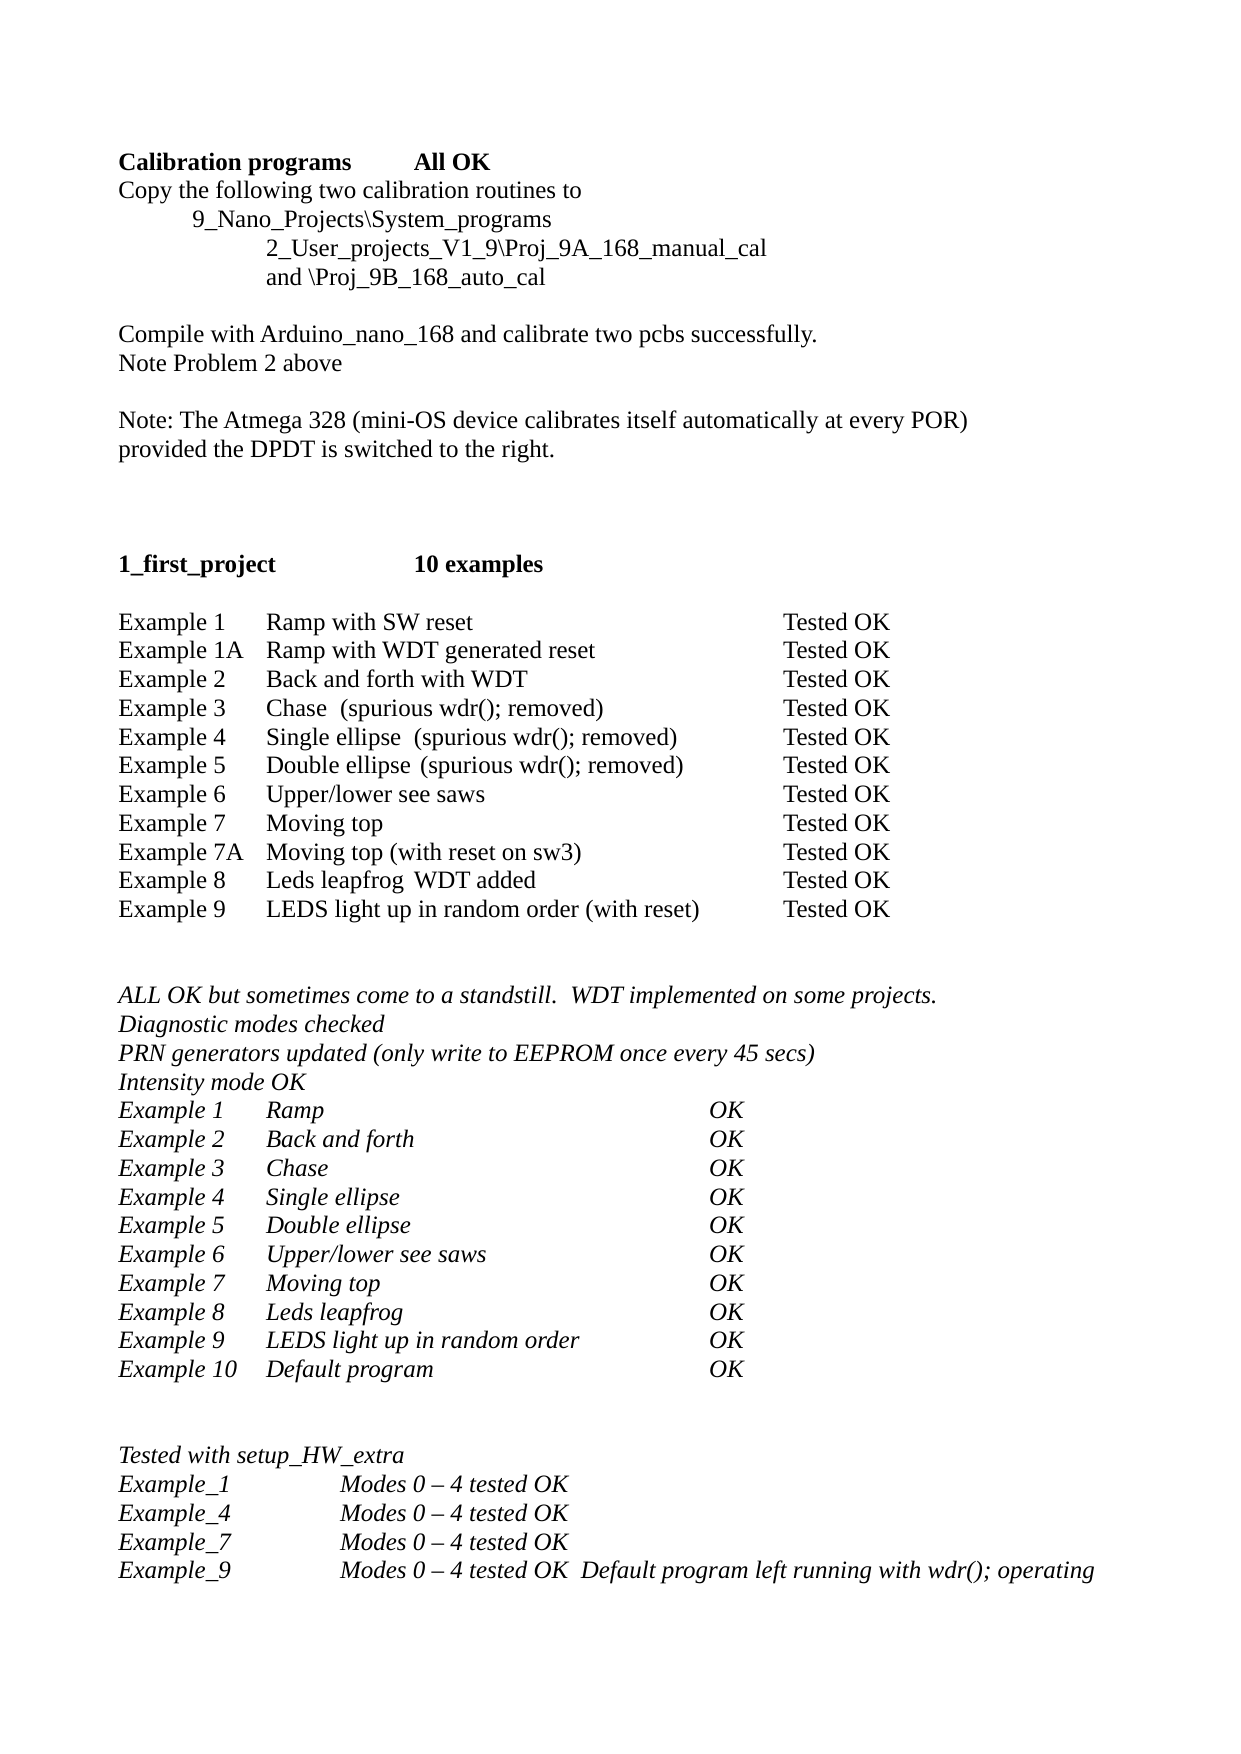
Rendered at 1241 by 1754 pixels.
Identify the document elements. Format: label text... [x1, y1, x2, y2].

text Tested with setup_HW_extra [118, 1441, 1122, 1469]
text Example 8 Leds leapfrog WDT added Tested OK [118, 866, 1122, 894]
text 9_Nano_Projects\System_programs [118, 204, 1122, 233]
text Example_1 Modes 0 – 4 tested OK [118, 1469, 1122, 1498]
text Example 5 Double ellipse (spurious wdr(); removed) Tested OK [118, 751, 1122, 779]
text Calibration programs All OK [118, 147, 1122, 176]
text Intensity mode OK [118, 1067, 1122, 1096]
text 2_User_projects_V1_9\Proj_9A_168_manual_cal [118, 233, 1122, 262]
text Example 5 Double ellipse OK [118, 1211, 1122, 1239]
text Example 6 Upper/lower see saws OK [118, 1239, 1122, 1268]
text Example_9 Modes 0 – 4 tested OK Default program left running with wdr(); operating [118, 1556, 1122, 1584]
text Example 9 LEDS light up in random order (with reset) Tested OK [118, 894, 1122, 923]
text Note: The Atmega 328 (mini-OS device calibrates itself automatically at every POR) [118, 406, 1122, 434]
text Example 7A Moving top (with reset on sw3) Tested OK [118, 837, 1122, 866]
text provided the DPDT is switched to the right. [118, 434, 1122, 463]
text and \Proj_9B_168_auto_cal [118, 262, 1122, 291]
text Example 4 Single ellipse (spurious wdr(); removed) Tested OK [118, 722, 1122, 751]
text Example 3 Chase OK [118, 1153, 1122, 1182]
text Diagnostic modes checked [118, 1009, 1122, 1038]
text PRN generators updated (only write to EEPROM once every 45 secs) [118, 1038, 1122, 1067]
text Compile with Arduino_nano_168 and calibrate two pcbs successfully. [118, 319, 1122, 348]
text Example 9 LEDS light up in random order OK [118, 1326, 1122, 1354]
text Example 2 Back and forth with WDT Tested OK [118, 664, 1122, 693]
text Example 7 Moving top OK [118, 1268, 1122, 1297]
text Example 7 Moving top Tested OK [118, 808, 1122, 837]
text Example 1 Ramp with SW reset Tested OK [118, 607, 1122, 636]
text Example 4 Single ellipse OK [118, 1182, 1122, 1211]
text Note Problem 2 above [118, 348, 1122, 377]
text Example 1 Ramp OK [118, 1096, 1122, 1124]
text Example_7 Modes 0 – 4 tested OK [118, 1527, 1122, 1556]
text Example 6 Upper/lower see saws Tested OK [118, 779, 1122, 808]
text Example_4 Modes 0 – 4 tested OK [118, 1498, 1122, 1527]
text Example 3 Chase (spurious wdr(); removed) Tested OK [118, 693, 1122, 722]
text Example 10 Default program OK [118, 1354, 1122, 1383]
text Example 1A Ramp with WDT generated reset Tested OK [118, 636, 1122, 664]
text Copy the following two calibration routines to [118, 176, 1122, 204]
text ALL OK but sometimes come to a standstill. WDT implemented on some projects. [118, 981, 1122, 1009]
text 1_first_project 10 examples [118, 549, 1122, 578]
text Example 2 Back and forth OK [118, 1124, 1122, 1153]
text Example 8 Leds leapfrog OK [118, 1297, 1122, 1326]
